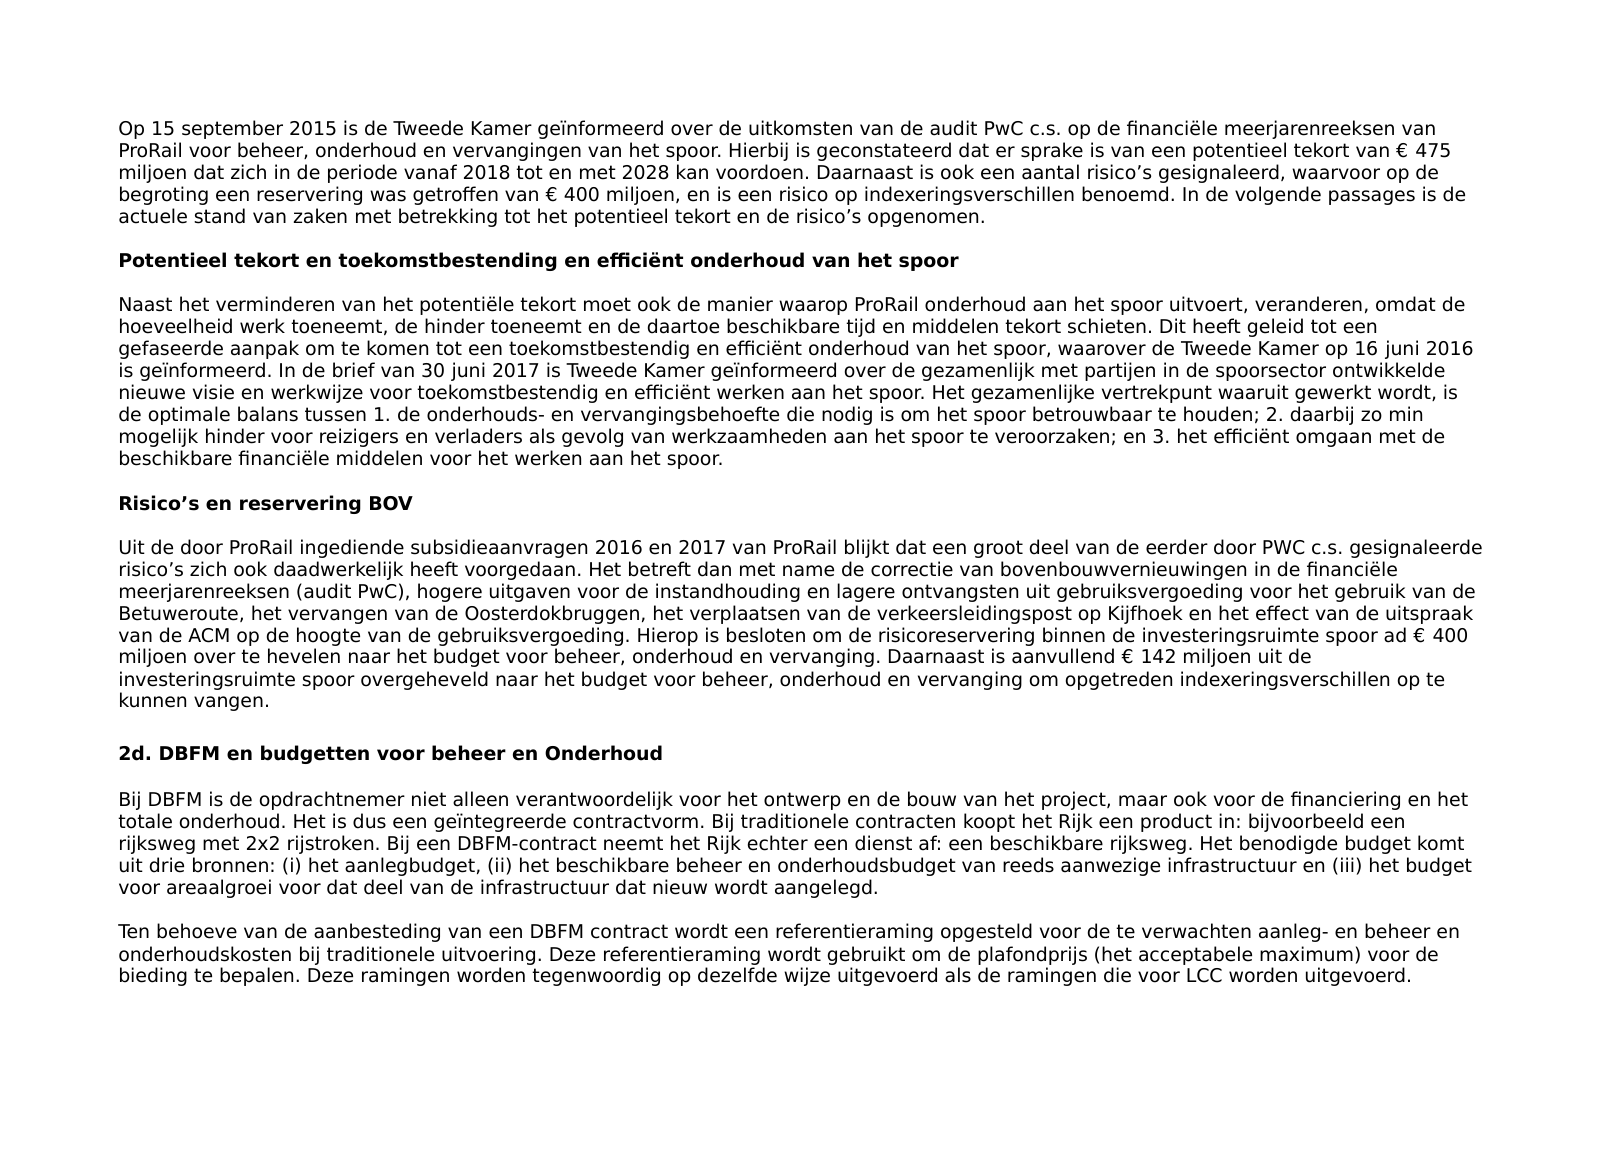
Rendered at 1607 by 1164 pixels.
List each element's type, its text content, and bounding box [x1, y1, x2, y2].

text Ten behoeve van de aanbesteding van een DBFM contract wordt een referentieraming opgesteld voor de te verwachten aanleg- en beheer en onderhoudskosten bij traditionele uitvoering. Deze referentieraming wordt gebruikt om de plafondprijs (het acceptabele maximum) voor de bieding te bepalen. Deze ramingen worden tegenwoordig op dezelfde wijze uitgevoerd als de ramingen die voor LCC worden uitgevoerd. [118, 921, 1488, 987]
subtitle Potentieel tekort en toekomstbestending en efficiënt onderhoud van het spoor [118, 250, 1488, 272]
subtitle 2d. DBFM en budgetten voor beheer en Onderhoud [118, 742, 1488, 764]
text Naast het verminderen van het potentiële tekort moet ook de manier waarop ProRail onderhoud aan het spoor uitvoert, veranderen, omdat de hoeveelheid werk toeneemt, de hinder toeneemt en de daartoe beschikbare tijd en middelen tekort schieten. Dit heeft geleid tot een gefaseerde aanpak om te komen tot een toekomstbestendig en efficiënt onderhoud van het spoor, waarover de Tweede Kamer op 16 juni 2016 is geïnformeerd. In de brief van 30 juni 2017 is Tweede Kamer geïnformeerd over de gezamenlijk met partijen in de spoorsector ontwikkelde nieuwe visie en werkwijze voor toekomstbestendig en efficiënt werken aan het spoor. Het gezamenlijke vertrekpunt waaruit gewerkt wordt, is de optimale balans tussen 1. de onderhouds- en vervangingsbehoefte die nodig is om het spoor betrouwbaar te houden; 2. daarbij zo min mogelijk hinder voor reizigers en verladers als gevolg van werkzaamheden aan het spoor te veroorzaken; en 3. het efficiënt omgaan met de beschikbare financiële middelen voor het werken aan het spoor. [118, 294, 1488, 470]
text Bij DBFM is de opdrachtnemer niet alleen verantwoordelijk voor het ontwerp en de bouw van het project, maar ook voor de financiering en het totale onderhoud. Het is dus een geïntegreerde contractvorm. Bij traditionele contracten koopt het Rijk een product in: bijvoorbeeld een rijksweg met 2x2 rijstroken. Bij een DBFM-contract neemt het Rijk echter een dienst af: een beschikbare rijksweg. Het benodigde budget komt uit drie bronnen: (i) het aanlegbudget, (ii) het beschikbare beheer en onderhoudsbudget van reeds aanwezige infrastructuur en (iii) het budget voor areaalgroei voor dat deel van de infrastructuur dat nieuw wordt aangelegd. [118, 789, 1488, 899]
text Uit de door ProRail ingediende subsidieaanvragen 2016 en 2017 van ProRail blijkt dat een groot deel van de eerder door PWC c.s. gesignaleerde risico’s zich ook daadwerkelijk heeft voorgedaan. Het betreft dan met name de correctie van bovenbouwvernieuwingen in de financiële meerjarenreeksen (audit PwC), hogere uitgaven voor de instandhouding en lagere ontvangsten uit gebruiksvergoeding voor het gebruik van de Betuweroute, het vervangen van de Oosterdokbruggen, het verplaatsen van de verkeersleidingspost op Kijfhoek en het effect van de uitspraak van de ACM op de hoogte van de gebruiksvergoeding. Hierop is besloten om de risicoreservering binnen de investeringsruimte spoor ad € 400 miljoen over te hevelen naar het budget voor beheer, onderhoud en vervanging. Daarnaast is aanvullend € 142 miljoen uit de investeringsruimte spoor overgeheveld naar het budget voor beheer, onderhoud en vervanging om opgetreden indexeringsverschillen op te kunnen vangen. [118, 537, 1488, 712]
subtitle Risico’s en reservering BOV [118, 492, 1488, 514]
text Op 15 september 2015 is de Tweede Kamer geïnformeerd over de uitkomsten van de audit PwC c.s. op de financiële meerjarenreeksen van ProRail voor beheer, onderhoud en vervangingen van het spoor. Hierbij is geconstateerd dat er sprake is van een potentieel tekort van € 475 miljoen dat zich in de periode vanaf 2018 tot en met 2028 kan voordoen. Daarnaast is ook een aantal risico’s gesignaleerd, waarvoor op de begroting een reservering was getroffen van € 400 miljoen, en is een risico op indexeringsverschillen benoemd. In de volgende passages is de actuele stand van zaken met betrekking tot het potentieel tekort en de risico’s opgenomen. [118, 118, 1488, 228]
